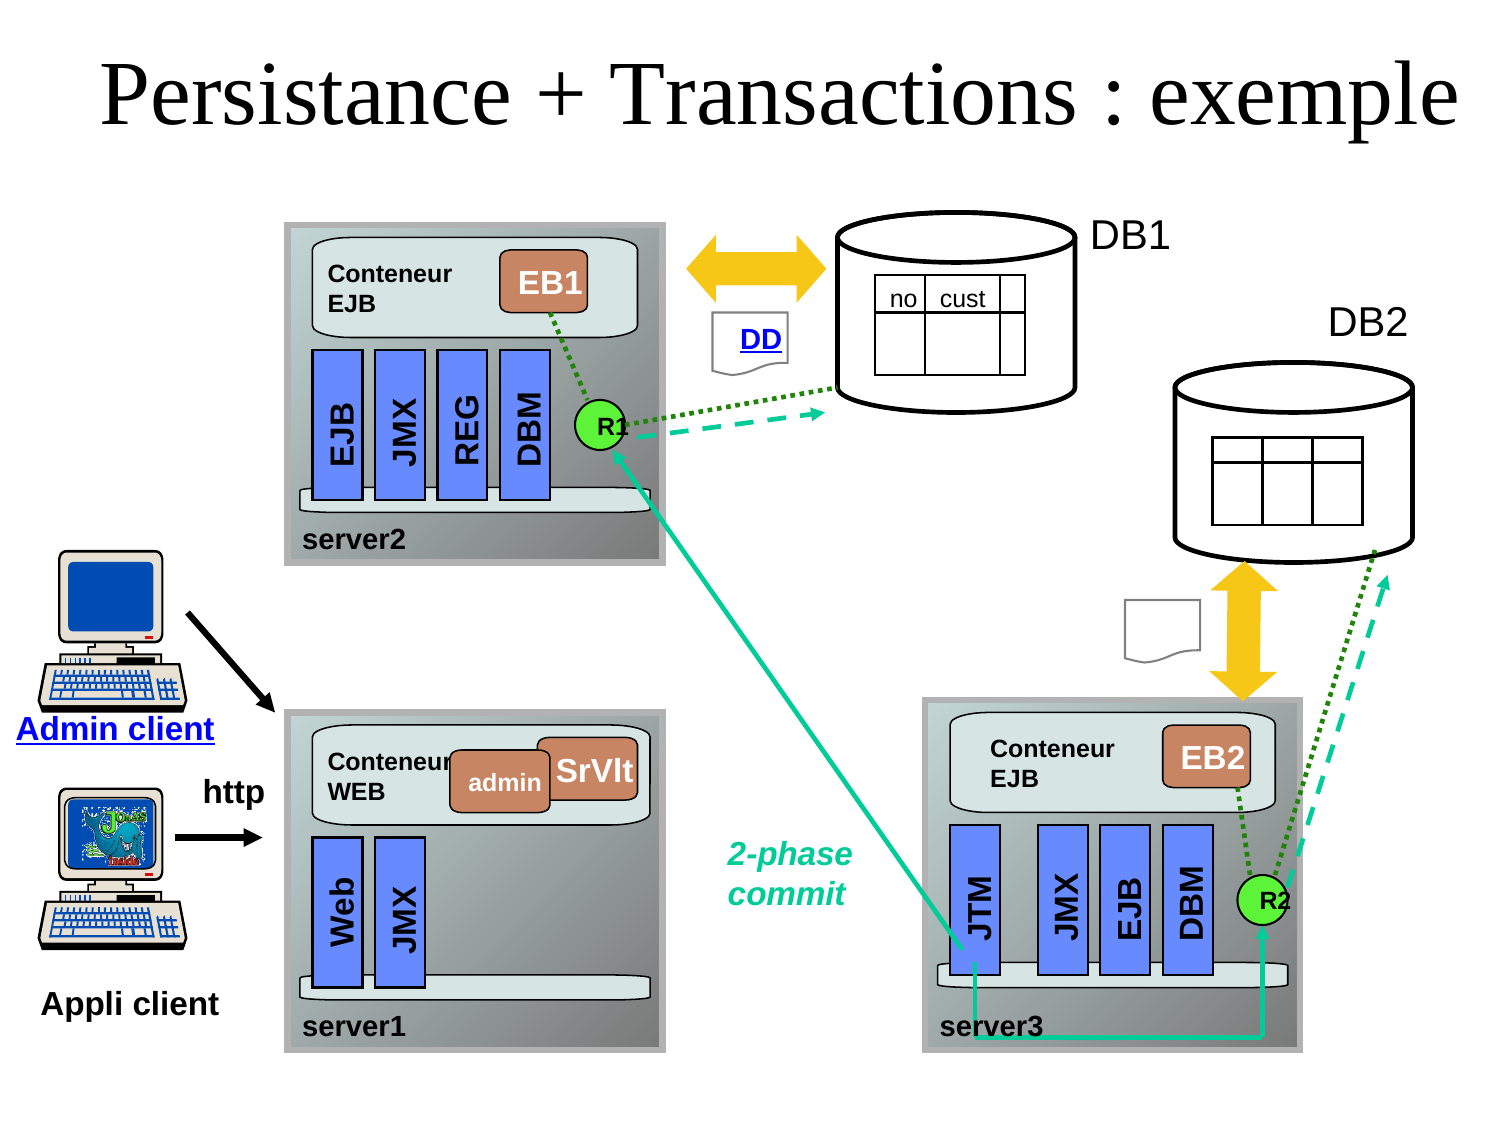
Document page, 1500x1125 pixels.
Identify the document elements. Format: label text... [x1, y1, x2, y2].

text_box Admin client [0, 699, 230, 756]
text_box DD [725, 312, 798, 363]
text_box Web [312, 862, 368, 963]
title Persistance + Transactions : exemple [62, 0, 1500, 188]
text_box EJB [312, 387, 368, 483]
text_box JMX [374, 383, 431, 482]
text_box Conteneur EJB [312, 249, 468, 326]
text_box DBM [499, 376, 556, 482]
text_box cust [925, 275, 1001, 321]
text_box DB1 [1075, 200, 1187, 266]
text_box Appli client [25, 974, 235, 1031]
picture [37, 549, 188, 699]
picture [37, 787, 188, 951]
text_box EB1 [499, 249, 588, 313]
text_box http [188, 762, 281, 818]
text_box [687, 237, 826, 301]
text_box Conteneur EJB [975, 724, 1131, 801]
text_box SrVlt [537, 737, 638, 801]
text_box [287, 224, 663, 563]
text_box [287, 712, 663, 1050]
text_box no [875, 275, 925, 321]
text_box REG [437, 379, 493, 482]
text_box [924, 562, 1300, 1050]
text_box R1 [575, 399, 625, 451]
text_box R2 [1237, 875, 1287, 926]
text_box DBM [1161, 850, 1218, 957]
text_box server1 [287, 999, 422, 1051]
text_box DB2 [1312, 287, 1424, 353]
text_box admin [449, 750, 550, 813]
text_box JTM [949, 860, 1006, 957]
text_box 2-phase commit [712, 824, 869, 921]
text_box [64, 797, 156, 869]
text_box Conteneur WEB [312, 737, 468, 813]
text_box EB2 [1162, 725, 1251, 788]
text_box JMX [1036, 858, 1093, 957]
text_box server2 [287, 512, 422, 563]
text_box JMX [374, 871, 431, 970]
text_box server3 [924, 999, 1059, 1051]
text_box EJB [1099, 862, 1156, 957]
